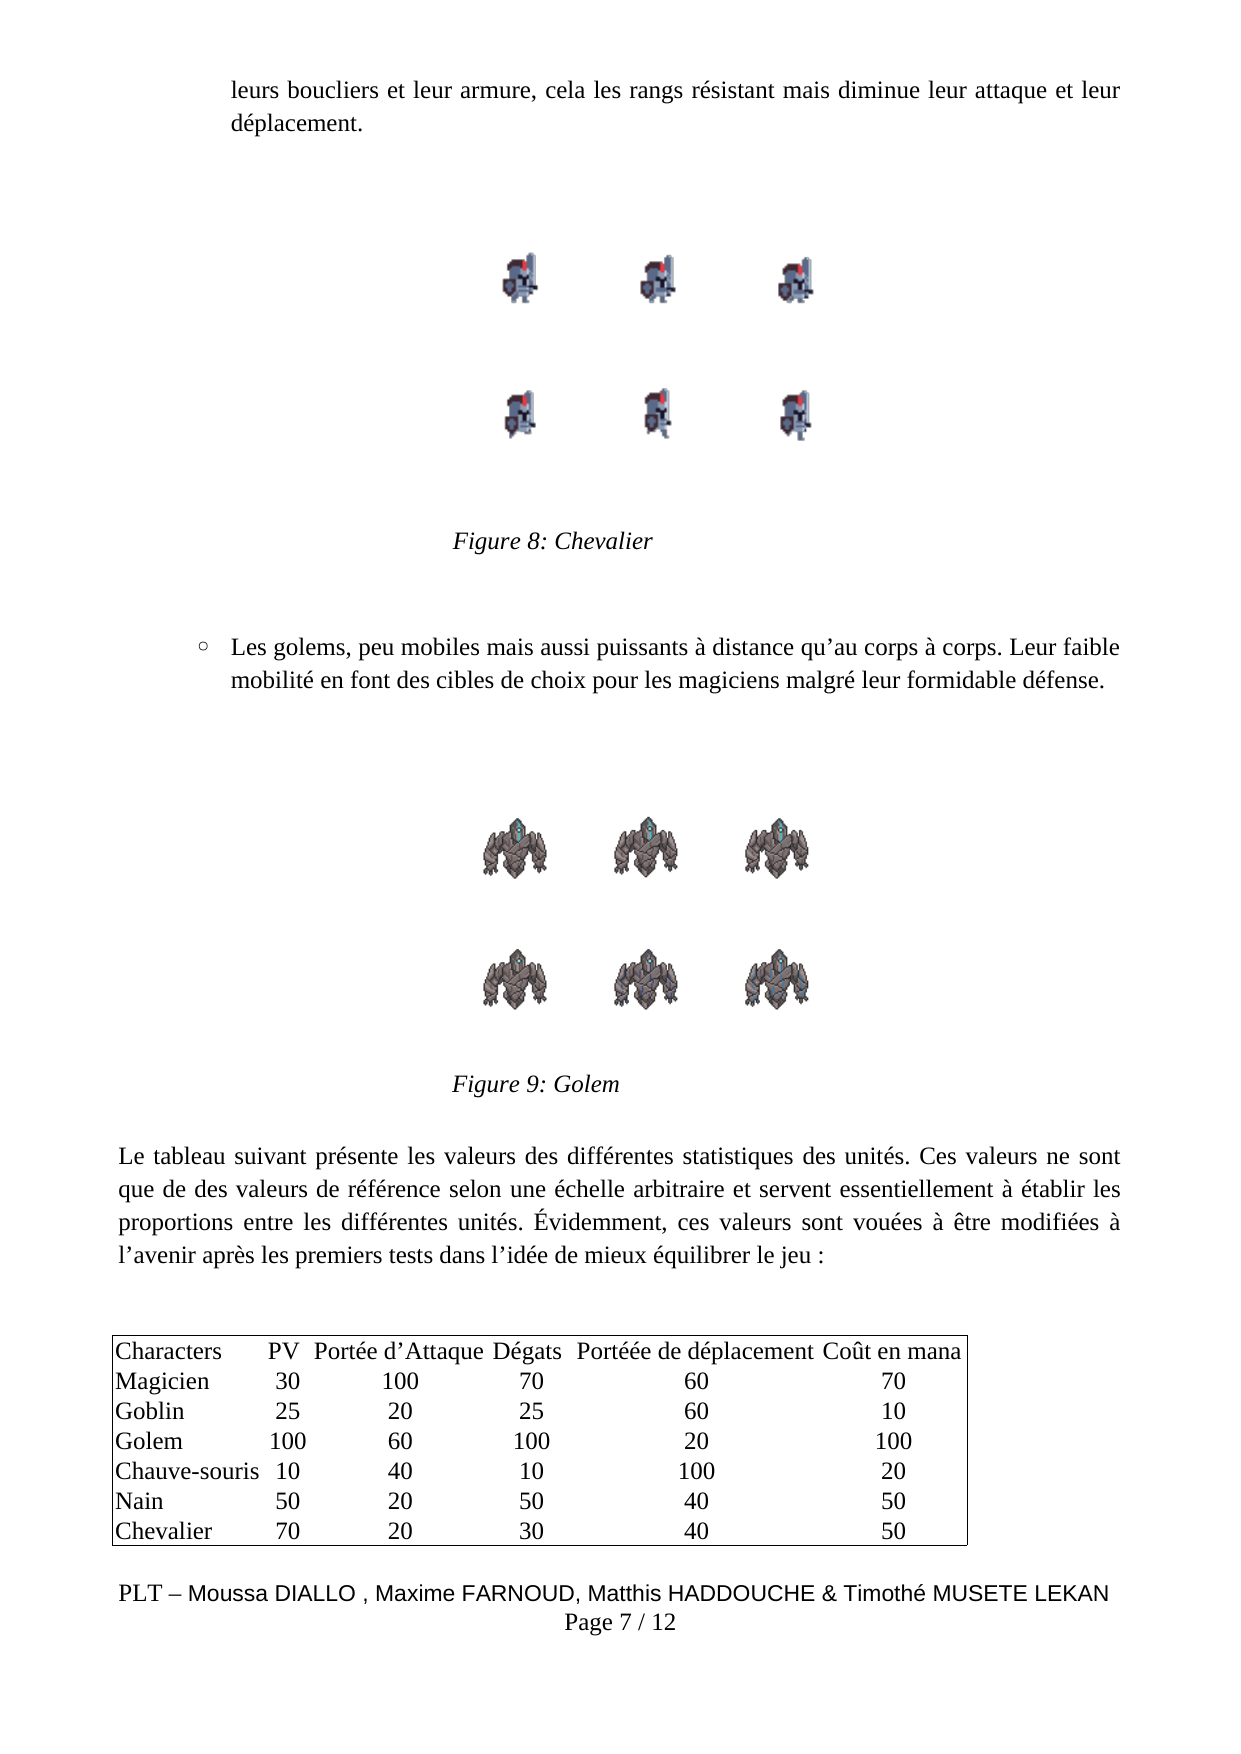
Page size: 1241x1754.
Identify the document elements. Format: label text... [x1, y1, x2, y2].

table_cell Goblin [113, 1395, 265, 1425]
table_cell 50 [820, 1515, 967, 1545]
table_cell 60 [574, 1365, 819, 1395]
table_cell 100 [489, 1425, 573, 1455]
table_cell 60 [574, 1395, 819, 1425]
table_cell 20 [311, 1395, 489, 1425]
text Figure 8: Chevalier [453, 514, 853, 554]
table_header Characters [113, 1336, 265, 1365]
table_cell 25 [489, 1395, 573, 1425]
table_cell 70 [820, 1365, 967, 1395]
table_cell Chauve-souris [113, 1455, 265, 1485]
table_cell 10 [489, 1455, 573, 1485]
table_cell 20 [820, 1455, 967, 1485]
table_cell 50 [265, 1485, 311, 1515]
table_cell 50 [820, 1485, 967, 1515]
table_cell 100 [574, 1455, 819, 1485]
table_header Portéée de déplacement [574, 1336, 819, 1365]
table_cell 20 [311, 1485, 489, 1515]
text Le tableau suivant présente les valeurs des différentes statistiques des unités. Ces valeurs ne sont que de des valeurs de référence selon une échelle arbitraire et servent essentiellement à établir les proportions entre les différentes unités. Évidemment, ces valeurs sont vouées à être modifiées à l’avenir après les premiers tests dans l’idée de mieux équilibrer le jeu : [118, 1141, 1122, 1268]
table_header PV [265, 1336, 311, 1365]
picture [452, 200, 854, 514]
table_cell Nain [113, 1485, 265, 1515]
table_cell 25 [265, 1395, 311, 1425]
table_cell 50 [489, 1485, 573, 1515]
table_cell 100 [311, 1365, 489, 1395]
table_cell Golem [113, 1425, 265, 1455]
table_cell 100 [820, 1425, 967, 1455]
table_header Dégats [489, 1336, 573, 1365]
table_cell 40 [574, 1485, 819, 1515]
table_cell 20 [574, 1425, 819, 1455]
table_header Coût en mana [820, 1336, 967, 1365]
table_cell 20 [311, 1515, 489, 1545]
table_cell 30 [265, 1365, 311, 1395]
table_cell 10 [265, 1455, 311, 1485]
table_cell 40 [311, 1455, 489, 1485]
table_cell 30 [489, 1515, 573, 1545]
table_cell Magicien [113, 1365, 265, 1395]
table_cell 100 [265, 1425, 311, 1455]
list leurs boucliers et leur armure, cela les rangs résistant mais diminue leur attaque et leur déplacement. [193, 75, 1122, 137]
text Figure 9: Golem [452, 788, 860, 1098]
list Les golems, peu mobiles mais aussi puissants à distance qu’au corps à corps. Leur faible mobilité en font des cibles de choix pour les magiciens malgré leur formidable défense. [193, 632, 1122, 693]
table_cell 40 [574, 1515, 819, 1545]
table_header Portée d’Attaque [311, 1336, 489, 1365]
table_cell 70 [489, 1365, 573, 1395]
table_cell 10 [820, 1395, 967, 1425]
table_cell 70 [265, 1515, 311, 1545]
table_cell Chevalier [113, 1515, 265, 1545]
table_cell 60 [311, 1425, 489, 1455]
